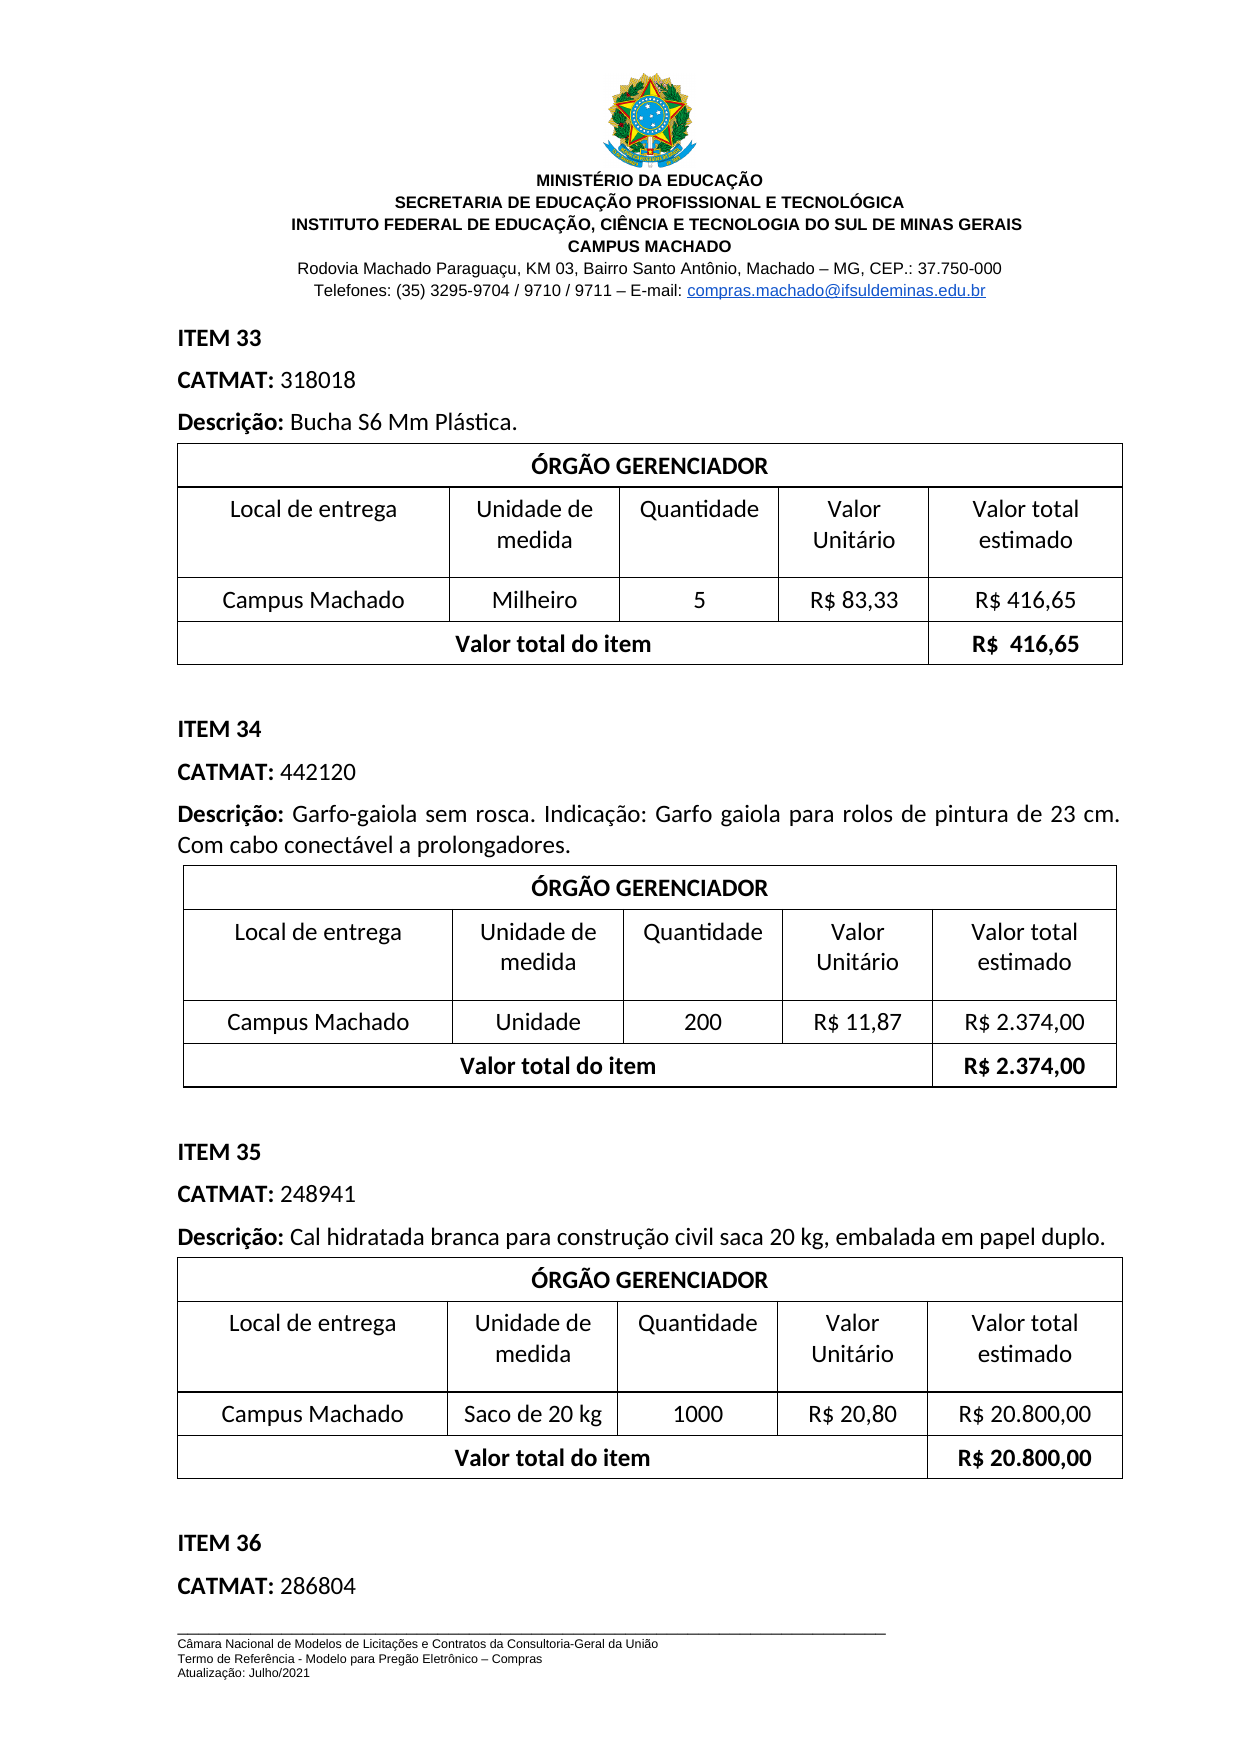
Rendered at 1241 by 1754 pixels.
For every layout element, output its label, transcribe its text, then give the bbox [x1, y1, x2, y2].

text CATMAT: 442120 [177, 756, 1122, 786]
table_header ÓRGÃO GERENCIADOR [184, 866, 1116, 909]
table_cell R$ 20.800,00 [928, 1436, 1122, 1478]
table_cell Saco de 20 kg [448, 1393, 617, 1435]
table_cell Unidade de medida [448, 1302, 617, 1391]
picture [643, 163, 658, 168]
table_cell Local de entrega [178, 488, 449, 577]
picture [603, 73, 697, 168]
picture [669, 149, 680, 155]
table_cell Quantidade [618, 1302, 777, 1391]
table_cell Valor total do item [178, 622, 928, 664]
table_header ÓRGÃO GERENCIADOR [178, 444, 1122, 486]
table_cell R$ 83,33 [779, 578, 928, 621]
text ITEM 33 [177, 322, 1122, 352]
text Descrição: Garfo-gaiola sem rosca. Indicação: Garfo gaiola para rolos de pintura de 23 cm. Com cabo conectável a prolongadores. [177, 798, 1122, 859]
table_cell Quantidade [620, 488, 778, 577]
table_cell Valor total do item [184, 1044, 932, 1086]
table_cell 200 [624, 1001, 782, 1043]
table_cell Local de entrega [184, 910, 452, 999]
text ITEM 36 [177, 1528, 1122, 1558]
table_cell Milheiro [450, 578, 619, 621]
table_cell Unidade [453, 1001, 623, 1043]
table_cell Unidade de medida [450, 488, 619, 577]
text ITEM 34 [177, 713, 1122, 744]
table_cell Valor total estimado [929, 488, 1122, 577]
table_cell Local de entrega [178, 1302, 447, 1391]
table_cell Valor total estimado [928, 1302, 1122, 1391]
table_cell R$ 2.374,00 [933, 1044, 1116, 1086]
text CATMAT: 248941 [177, 1178, 1122, 1209]
table_cell R$ 11,87 [783, 1001, 932, 1043]
text CATMAT: 286804 [177, 1570, 1122, 1601]
text Descrição: Cal hidratada branca para construção civil saca 20 kg, embalada em papel duplo. [177, 1221, 1122, 1251]
table_cell Valor Unitário [783, 910, 932, 999]
table_cell Valor Unitário [778, 1302, 927, 1391]
table_cell Campus Machado [184, 1001, 452, 1043]
text Descrição: Bucha S6 Mm Plástica. [177, 407, 1122, 437]
table_cell Valor total estimado [933, 910, 1116, 999]
table_cell Unidade de medida [453, 910, 623, 999]
text ITEM 35 [177, 1136, 1122, 1166]
table_cell R$ 20.800,00 [928, 1393, 1122, 1435]
table_cell Valor Unitário [779, 488, 928, 577]
table_cell Valor total do item [178, 1436, 927, 1478]
table_cell 5 [620, 578, 778, 621]
table_cell R$ 20,80 [778, 1393, 927, 1435]
table_cell Campus Machado [178, 1393, 447, 1435]
table_header ÓRGÃO GERENCIADOR [178, 1258, 1122, 1301]
table_cell 1000 [618, 1393, 777, 1435]
table_cell Campus Machado [178, 578, 449, 621]
table_cell R$ 2.374,00 [933, 1001, 1116, 1043]
table_cell Quantidade [624, 910, 782, 999]
table_cell R$ 416,65 [929, 622, 1122, 664]
table_cell R$ 416,65 [929, 578, 1122, 621]
text CATMAT: 318018 [177, 364, 1122, 395]
